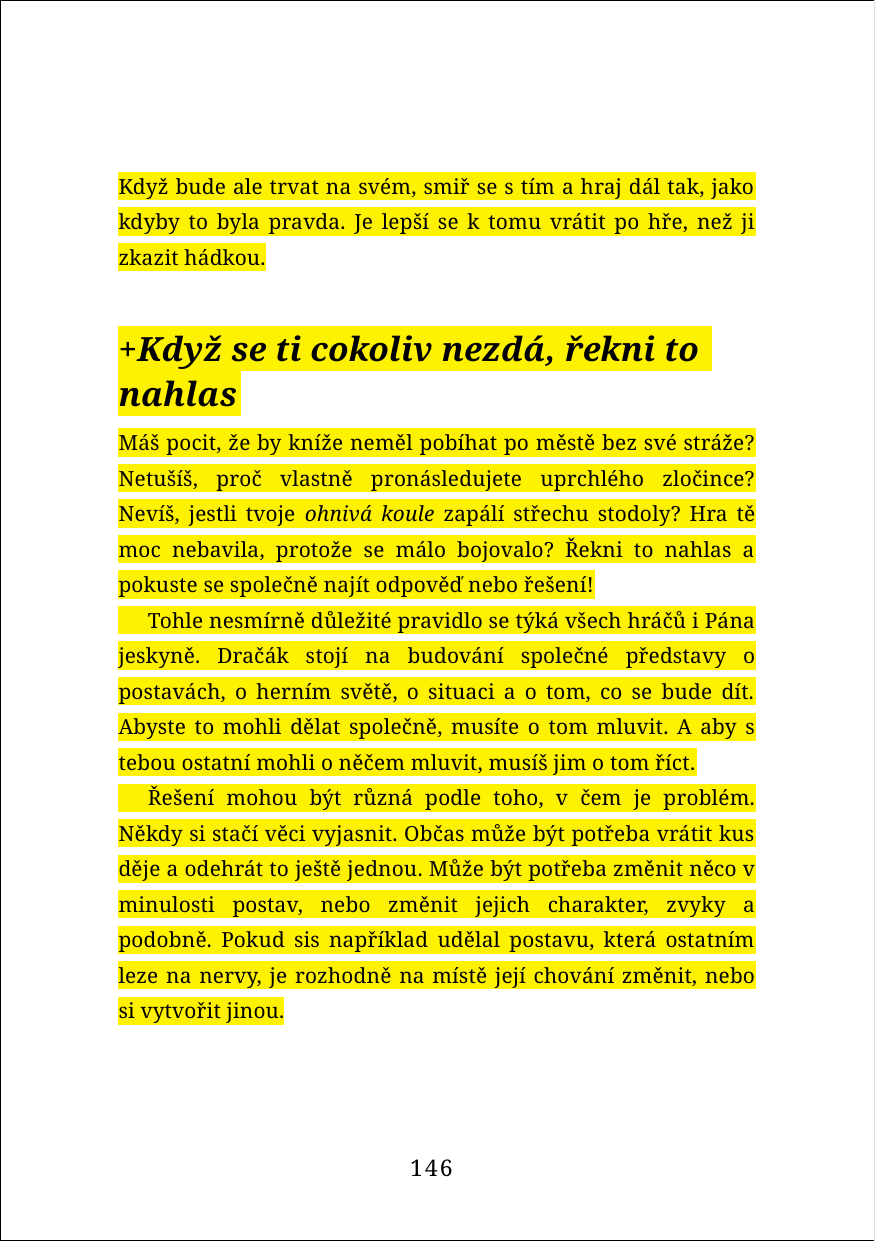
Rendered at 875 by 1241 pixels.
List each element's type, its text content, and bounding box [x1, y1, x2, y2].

subtitle +Když se ti cokoliv nezdá, řekni to nahlas [118, 326, 756, 416]
text Máš pocit, že by kníže neměl pobíhat po městě bez své stráže? Netušíš, proč vlastně pronásledujete uprchlého zločince? Nevíš, jestli tvoje ohnivá koule zapálí střechu stodoly? Hra tě moc nebavila, protože se málo bojovalo? Řekni to nahlas a pokuste se společně najít odpověď nebo řešení! Tohle nesmírně důležité pravidlo se týká všech hráčů i Pána jeskyně. Dračák stojí na budování společné představy o postavách, o herním světě, o situaci a o tom, co se bude dít. Abyste to mohli dělat společně, musíte o tom mluvit. A aby s tebou ostatní mohli o něčem mluvit, musíš jim o tom říct. Řešení mohou být různá podle toho, v čem je problém. Někdy si stačí věci vyjasnit. Občas může být potřeba vrátit kus děje a odehrát to ještě jednou. Může být potřeba změnit něco v minulosti postav, nebo změnit jejich charakter, zvyky a podobně. Pokud sis například udělal postavu, která ostatním leze na nervy, je rozhodně na místě její chování změnit, nebo si vytvořit jinou. [118, 428, 756, 1025]
text Když bude ale trvat na svém, smiř se s tím a hraj dál tak, jako kdyby to byla pravda. Je lepší se k tomu vrátit po hře, než ji zkazit hádkou. [118, 172, 756, 271]
